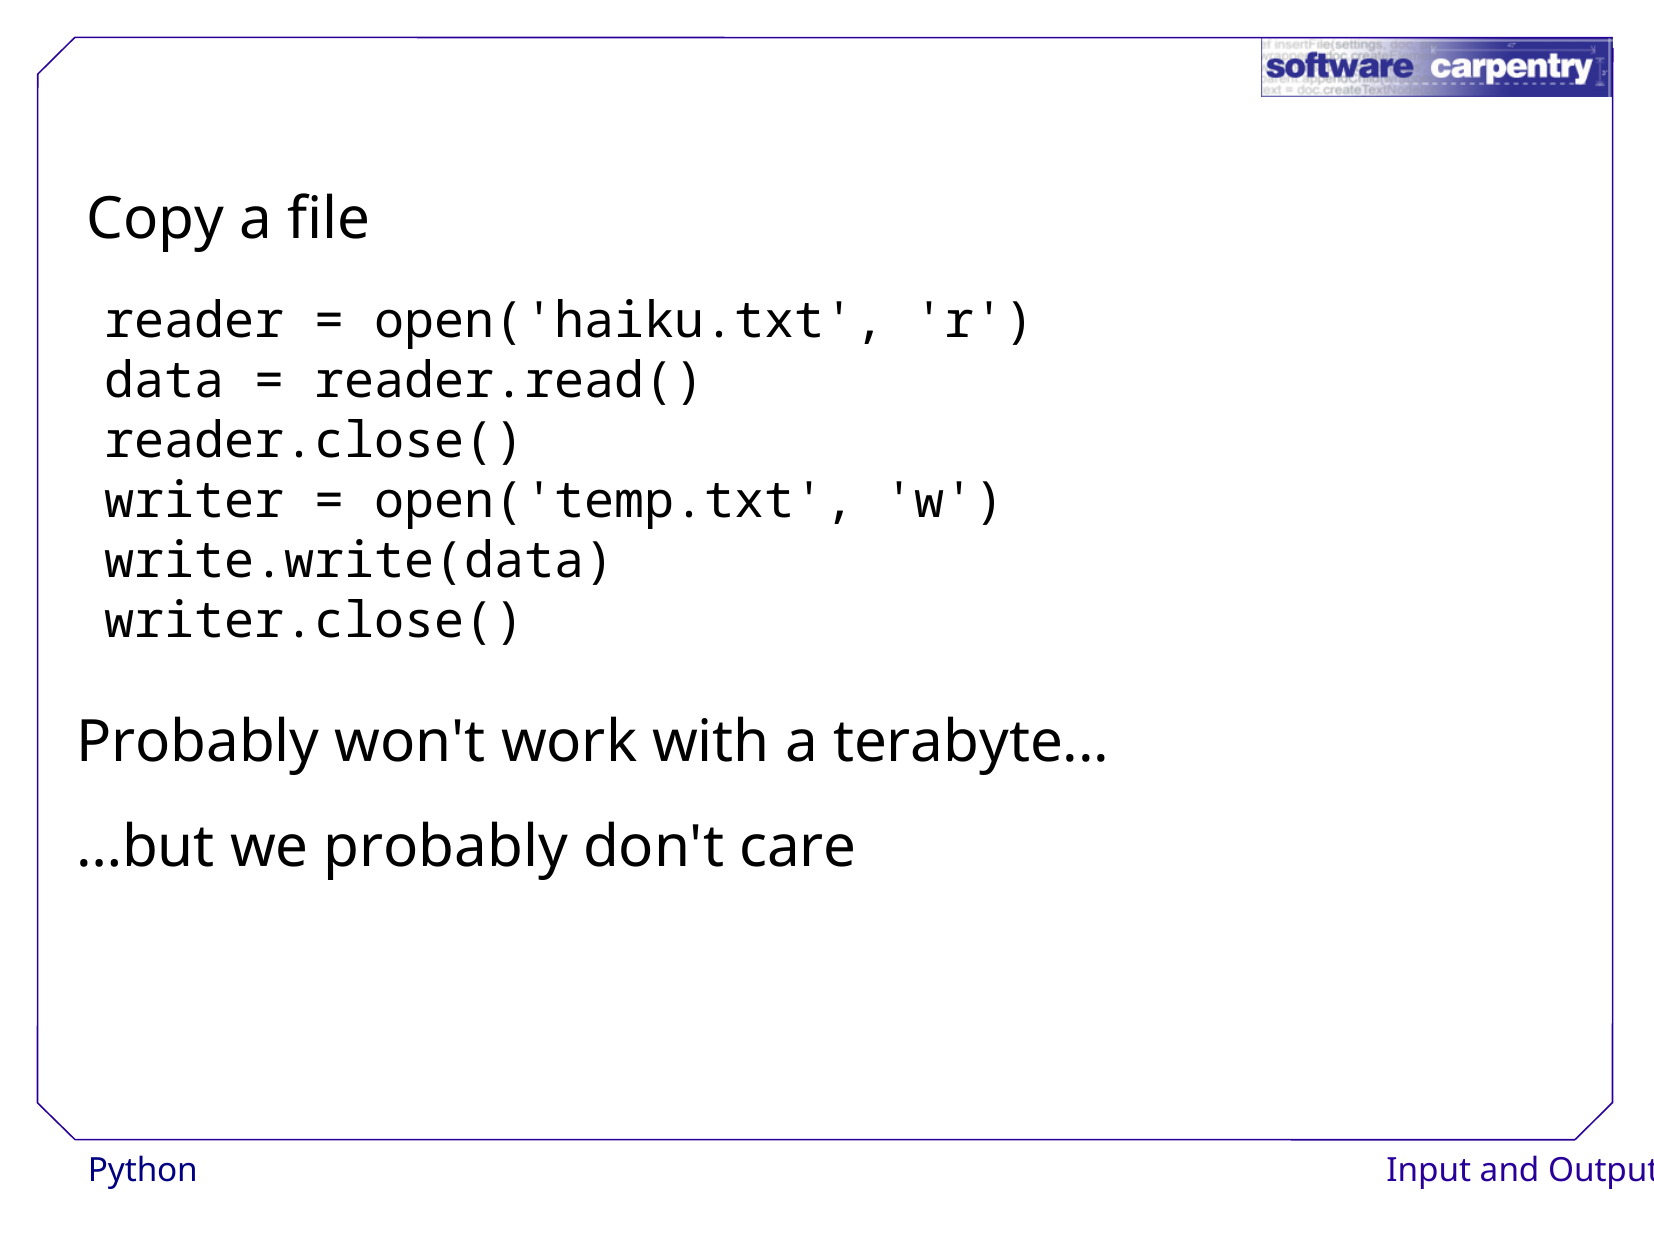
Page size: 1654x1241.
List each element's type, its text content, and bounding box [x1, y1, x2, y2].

text_box reader = open('haiku.txt', 'r') data = reader.read() reader.close() writer = open('temp.txt', 'w') write.write(data) writer.close() [89, 279, 1512, 668]
picture [1261, 39, 1613, 97]
text_box Copy a file [71, 138, 536, 259]
text_box Probably won't work with a terabyte... …but we probably don't care [61, 660, 1275, 886]
